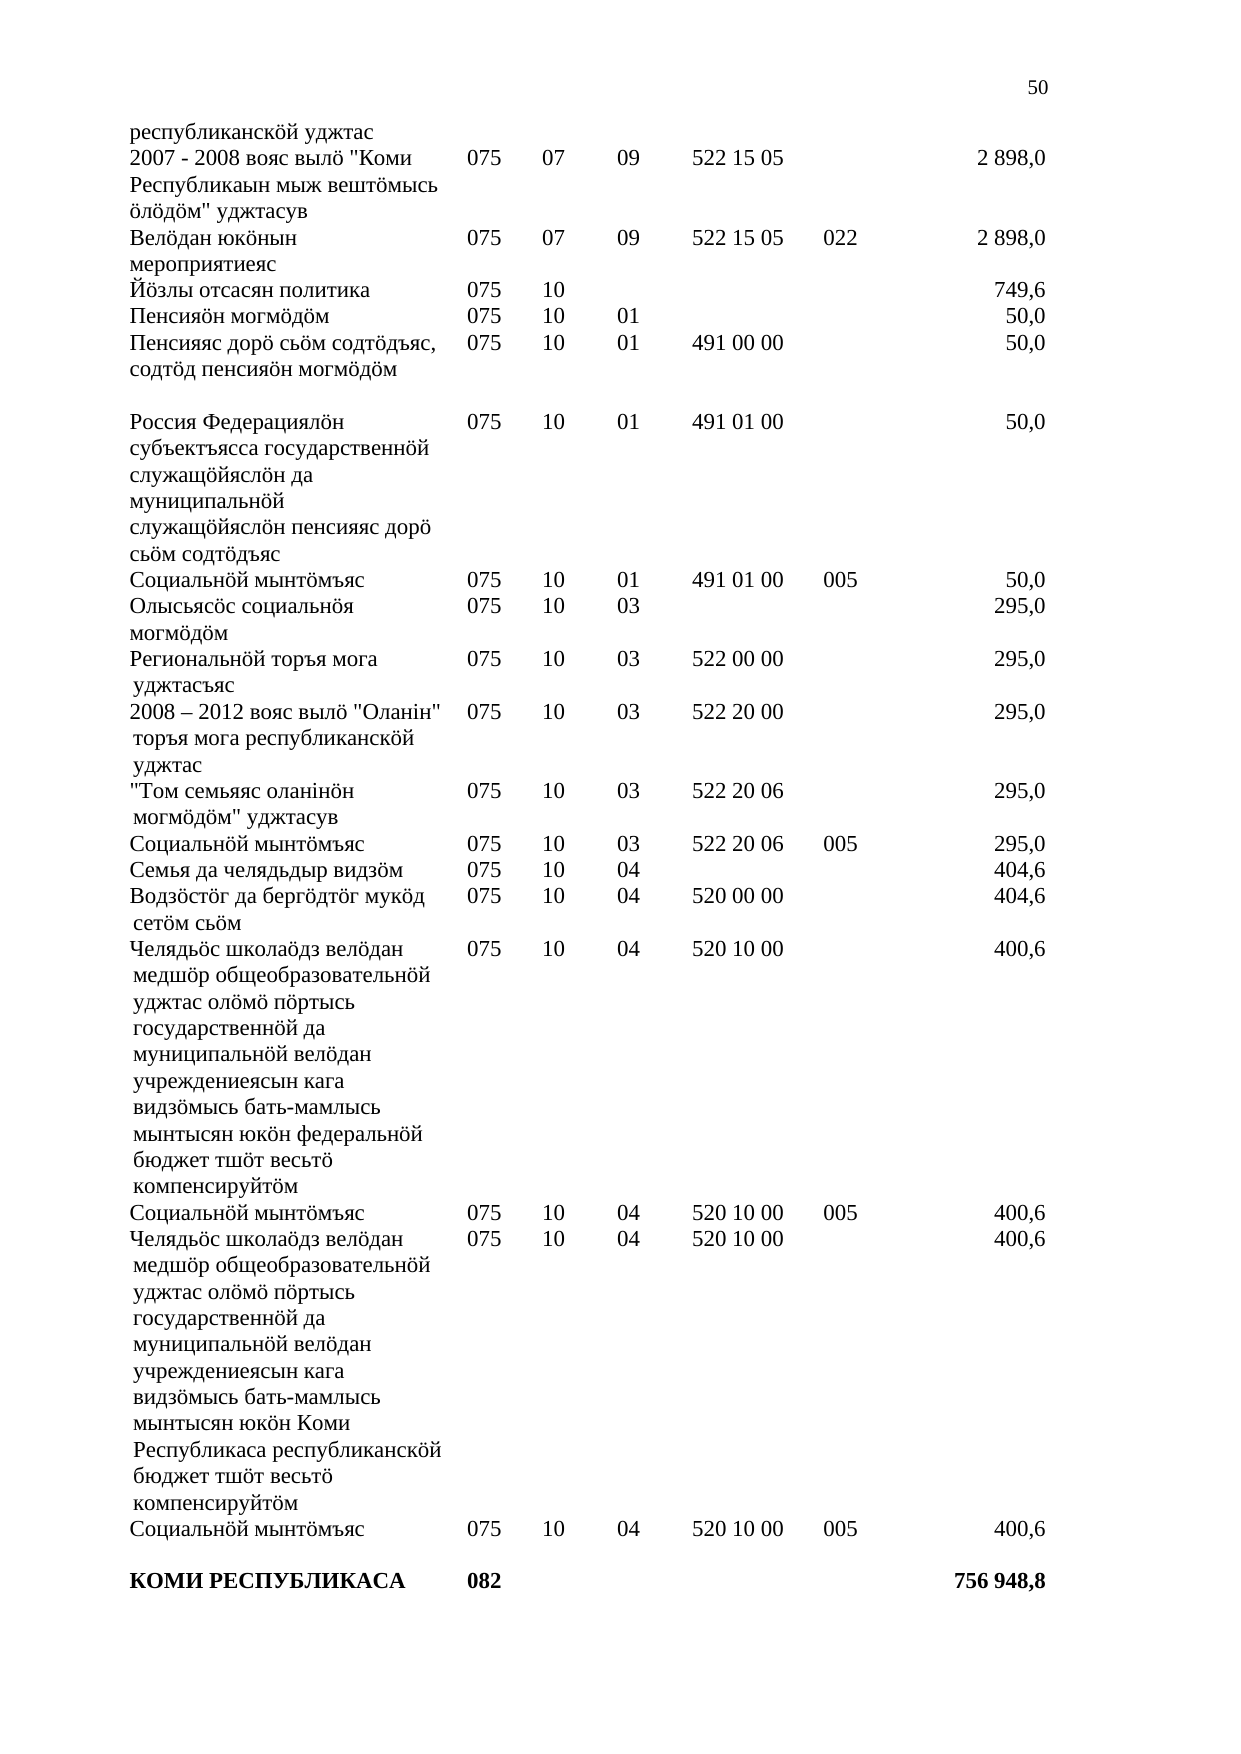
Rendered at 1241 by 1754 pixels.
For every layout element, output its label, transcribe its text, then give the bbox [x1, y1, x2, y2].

table_cell 075 [456, 408, 531, 566]
table_cell [1057, 830, 1113, 856]
table_cell [531, 1568, 606, 1594]
table_cell 10 [531, 329, 606, 408]
table_cell 10 [531, 883, 606, 935]
table_cell [812, 698, 887, 777]
table_cell 522 20 06 [681, 777, 812, 830]
table_cell [681, 118, 812, 144]
table_cell КОМИ РЕСПУБЛИКАСА [118, 1568, 456, 1594]
table_cell [1057, 224, 1113, 276]
table_cell 01 [606, 408, 681, 566]
table_cell 520 10 00 [681, 935, 812, 1199]
table_cell [681, 303, 812, 329]
table_cell 10 [531, 935, 606, 1199]
table_cell 10 [531, 593, 606, 645]
table_cell 03 [606, 593, 681, 645]
table_cell [1057, 329, 1113, 408]
table_cell [1057, 593, 1113, 645]
table_cell [456, 118, 531, 144]
table_cell Челядьöс школаöдз велöдан медшöр общеобразовательнöй уджтас олöмö пöртысь государственнöй да муниципальнöй велöдан учреждениеясын кага видзöмысь бать-мамлысь мынтысян юкöн федеральнöй бюджет тшöт весьтö компенсируйтöм [118, 935, 456, 1199]
table_cell [1057, 408, 1113, 566]
table_cell 10 [531, 698, 606, 777]
table_cell 522 20 00 [681, 698, 812, 777]
table_cell 10 [531, 566, 606, 592]
table_cell [531, 1541, 606, 1568]
table_cell 075 [456, 645, 531, 698]
table_cell 2008 – 2012 вояс вылö "Оланін" торъя мога республиканскöй уджтас [118, 698, 456, 777]
table_cell Водзöстöг да бергöдтöг мукöд сетöм сьöм [118, 883, 456, 935]
table_cell [606, 118, 681, 144]
table_cell [1057, 645, 1113, 698]
table_cell Велöдан юкöнын мероприятиеяс [118, 224, 456, 276]
table_cell [1057, 698, 1113, 777]
table_cell 50,0 [887, 408, 1057, 566]
table_cell 04 [606, 1199, 681, 1225]
table_cell [812, 645, 887, 698]
table_cell 03 [606, 645, 681, 698]
table_cell 10 [531, 1225, 606, 1515]
table_cell 404,6 [887, 883, 1057, 935]
table_cell 522 20 06 [681, 830, 812, 856]
table_cell 520 10 00 [681, 1225, 812, 1515]
table_cell [1057, 566, 1113, 592]
table_cell 400,6 [887, 1199, 1057, 1225]
table_cell [812, 777, 887, 830]
table_cell [812, 1225, 887, 1515]
table_cell [812, 856, 887, 882]
table_cell 07 [531, 145, 606, 223]
table_cell 09 [606, 145, 681, 223]
table_cell [606, 1568, 681, 1594]
table_cell 295,0 [887, 645, 1057, 698]
table_cell [1057, 145, 1113, 223]
table_cell [1057, 1515, 1113, 1541]
table_cell 400,6 [887, 935, 1057, 1199]
table_cell 404,6 [887, 856, 1057, 882]
table_cell Челядьöс школаöдз велöдан медшöр общеобразовательнöй уджтас олöмö пöртысь государственнöй да муниципальнöй велöдан учреждениеясын кага видзöмысь бать-мамлысь мынтысян юкöн Коми Республикаса республиканскöй бюджет тшöт весьтö компенсируйтöм [118, 1225, 456, 1515]
table_cell 04 [606, 883, 681, 935]
table_cell 075 [456, 698, 531, 777]
table_cell 075 [456, 1199, 531, 1225]
table_cell 005 [812, 566, 887, 592]
table_cell 756 948,8 [887, 1568, 1057, 1594]
table_cell 04 [606, 1225, 681, 1515]
table_cell республиканскöй уджтас [118, 118, 456, 144]
table_cell [812, 329, 887, 408]
table_cell Семья да челядьдыр видзöм [118, 856, 456, 882]
table_cell [681, 593, 812, 645]
table_cell 2 898,0 [887, 145, 1057, 223]
table_cell 10 [531, 276, 606, 303]
table_cell [531, 118, 606, 144]
table_cell 520 10 00 [681, 1515, 812, 1541]
table_cell [681, 1568, 812, 1594]
table_cell 520 10 00 [681, 1199, 812, 1225]
table_cell [1057, 303, 1113, 329]
table_cell 005 [812, 1515, 887, 1541]
table_cell [1057, 935, 1113, 1199]
table_cell [812, 883, 887, 935]
table_cell 04 [606, 856, 681, 882]
table_cell 10 [531, 856, 606, 882]
table_cell 10 [531, 303, 606, 329]
table_cell 2 898,0 [887, 224, 1057, 276]
table_cell [1057, 1225, 1113, 1515]
table_cell 022 [812, 224, 887, 276]
table_cell Пенсияяс дорö сьöм содтöдъяс, содтöд пенсияöн могмöдöм [118, 329, 456, 408]
table_cell 295,0 [887, 830, 1057, 856]
table_cell 075 [456, 224, 531, 276]
table_cell [681, 1541, 812, 1568]
table_cell [887, 1541, 1057, 1568]
table_cell [1057, 1568, 1113, 1594]
table_cell Социальнöй мынтöмъяс [118, 830, 456, 856]
table_cell 005 [812, 1199, 887, 1225]
table_cell [681, 856, 812, 882]
table_cell 09 [606, 224, 681, 276]
table_cell 295,0 [887, 593, 1057, 645]
table_cell 10 [531, 830, 606, 856]
table_cell 075 [456, 276, 531, 303]
table_cell [812, 118, 887, 144]
table_cell Социальнöй мынтöмъяс [118, 1515, 456, 1541]
table_cell [887, 118, 1057, 144]
table_cell 01 [606, 303, 681, 329]
table_cell Россия Федерациялöн субъектъясса государственнöй служащöйяслöн да муниципальнöй служащöйяслöн пенсияяс дорö сьöм содтöдъяс [118, 408, 456, 566]
table_cell Йöзлы отсасян политика [118, 276, 456, 303]
table_cell 04 [606, 1515, 681, 1541]
table_cell 075 [456, 593, 531, 645]
table_cell 075 [456, 883, 531, 935]
table_cell Социальнöй мынтöмъяс [118, 566, 456, 592]
table_cell 2007 - 2008 вояс вылö "Коми Республикаын мыж вештöмысь öлöдöм" уджтасув [118, 145, 456, 223]
table_cell 04 [606, 935, 681, 1199]
table_cell 522 15 05 [681, 145, 812, 223]
table_cell Олысьясöс социальнöя могмöдöм [118, 593, 456, 645]
table_cell 075 [456, 935, 531, 1199]
table_cell 10 [531, 408, 606, 566]
table_cell 10 [531, 1199, 606, 1225]
table_cell 075 [456, 566, 531, 592]
table_cell 400,6 [887, 1225, 1057, 1515]
table_cell [1057, 118, 1113, 144]
table_cell [812, 1568, 887, 1594]
table_cell [812, 593, 887, 645]
table_cell [812, 145, 887, 223]
table_cell 07 [531, 224, 606, 276]
table_cell Пенсияöн могмöдöм [118, 303, 456, 329]
table_cell [812, 935, 887, 1199]
table_cell [1057, 1541, 1113, 1568]
table_cell 295,0 [887, 698, 1057, 777]
table_cell 749,6 [887, 276, 1057, 303]
table_cell 082 [456, 1568, 531, 1594]
table_cell 522 15 05 [681, 224, 812, 276]
table_cell [1057, 1199, 1113, 1225]
table_cell 03 [606, 777, 681, 830]
table_cell [812, 1541, 887, 1568]
table_cell 10 [531, 1515, 606, 1541]
table_cell [1057, 276, 1113, 303]
table_cell 520 00 00 [681, 883, 812, 935]
table_cell 075 [456, 1515, 531, 1541]
table_cell 01 [606, 329, 681, 408]
table_cell [812, 303, 887, 329]
table_cell [681, 276, 812, 303]
table_cell [812, 408, 887, 566]
table_cell 400,6 [887, 1515, 1057, 1541]
table_cell 491 01 00 [681, 408, 812, 566]
table_cell 50,0 [887, 303, 1057, 329]
table_cell [1057, 856, 1113, 882]
table_cell 075 [456, 1225, 531, 1515]
table_cell 075 [456, 303, 531, 329]
table_cell 075 [456, 856, 531, 882]
table_cell Региональнöй торъя мога уджтасъяс [118, 645, 456, 698]
table_cell 50,0 [887, 566, 1057, 592]
table_cell 10 [531, 645, 606, 698]
table_cell 075 [456, 329, 531, 408]
table_cell [456, 1541, 531, 1568]
table_cell 075 [456, 777, 531, 830]
table_cell 075 [456, 830, 531, 856]
table_cell [606, 276, 681, 303]
table_cell 491 00 00 [681, 329, 812, 408]
table_cell 03 [606, 830, 681, 856]
table_cell 50,0 [887, 329, 1057, 408]
table_cell [1057, 883, 1113, 935]
table_cell 522 00 00 [681, 645, 812, 698]
table_cell "Том семьяяс оланінöн могмöдöм" уджтасув [118, 777, 456, 830]
table_cell [118, 1541, 456, 1568]
table_cell 10 [531, 777, 606, 830]
table_cell [606, 1541, 681, 1568]
table_cell [812, 276, 887, 303]
table_cell [1057, 777, 1113, 830]
table_cell 01 [606, 566, 681, 592]
table_cell 295,0 [887, 777, 1057, 830]
table_cell Социальнöй мынтöмъяс [118, 1199, 456, 1225]
table_cell 491 01 00 [681, 566, 812, 592]
table_cell 075 [456, 145, 531, 223]
table_cell 03 [606, 698, 681, 777]
table_cell 005 [812, 830, 887, 856]
